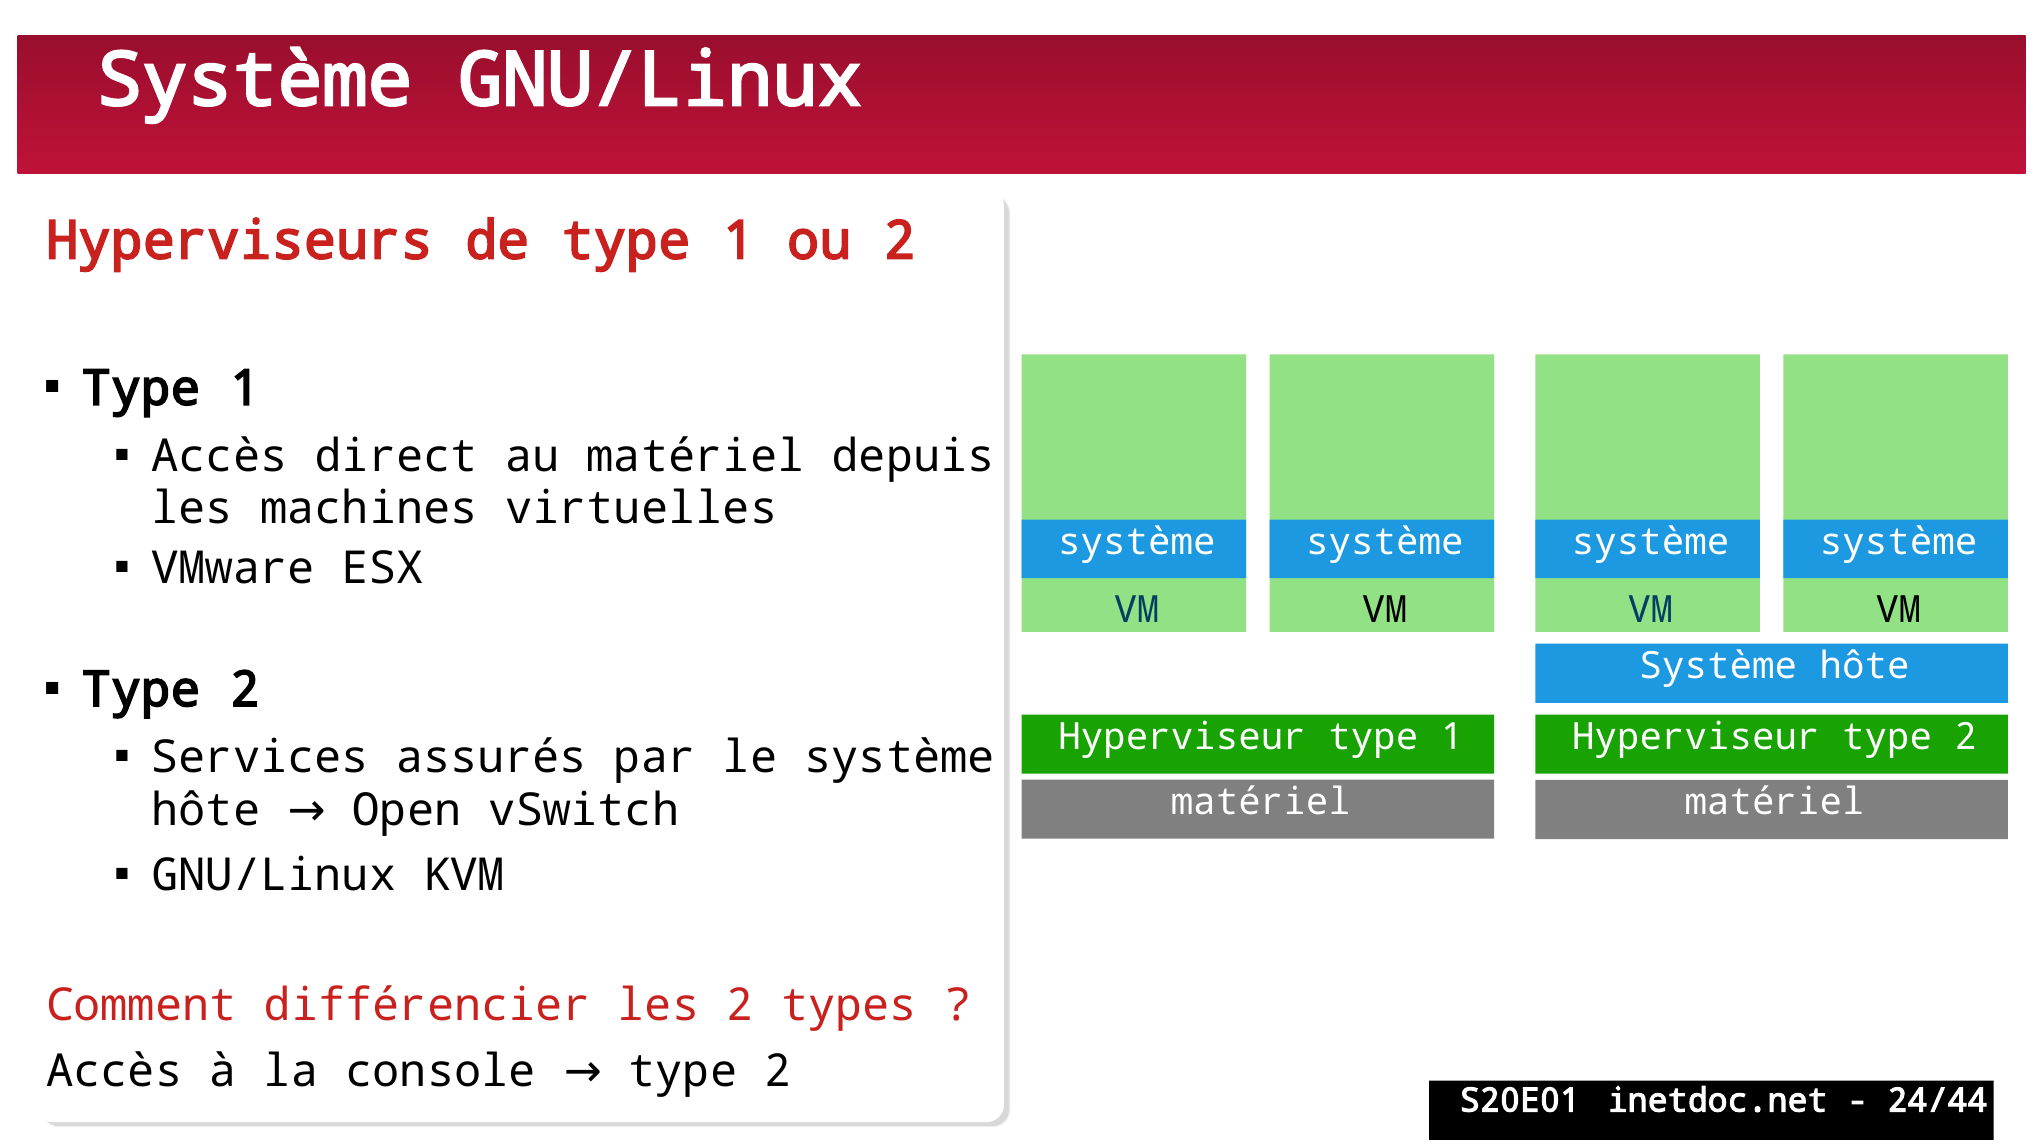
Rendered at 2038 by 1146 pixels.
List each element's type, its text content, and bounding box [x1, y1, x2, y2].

text_box Hyperviseur type 1 [1021, 714, 1495, 774]
text_box Système hôte [1535, 643, 2008, 703]
text_box VM [1783, 354, 2008, 519]
text_box VM [1535, 354, 1760, 519]
text_box VM [1269, 354, 1495, 519]
text_box système [1269, 519, 1495, 579]
text_box VM [1783, 579, 2008, 632]
text_box Hyperviseur type 2 [1535, 714, 2008, 774]
text_box S20E01 inetdoc.net - <numéro>/44 [1429, 1080, 1994, 1140]
text_box système [1783, 519, 2008, 579]
text_box Système GNU/Linux [17, 35, 2026, 174]
text_box VM [1535, 579, 1760, 632]
text_box système [1021, 519, 1247, 579]
text_box système [1535, 519, 1760, 579]
text_box VM [1021, 579, 1247, 632]
text_box VM [1269, 579, 1495, 632]
text_box matériel [1535, 779, 2008, 840]
text_box matériel [1021, 779, 1495, 839]
text_box Hyperviseurs de type 1 ou 2 Type 1 Accès direct au matériel depuis les machines virtuelles VMware ESX Type 2 Services assurés par le système hôte → Open vSwitch GNU/Linux KVM Comment différencier les 2 types ? Accès à la console → type 2 [35, 188, 1004, 1123]
text_box VM [1021, 354, 1247, 519]
